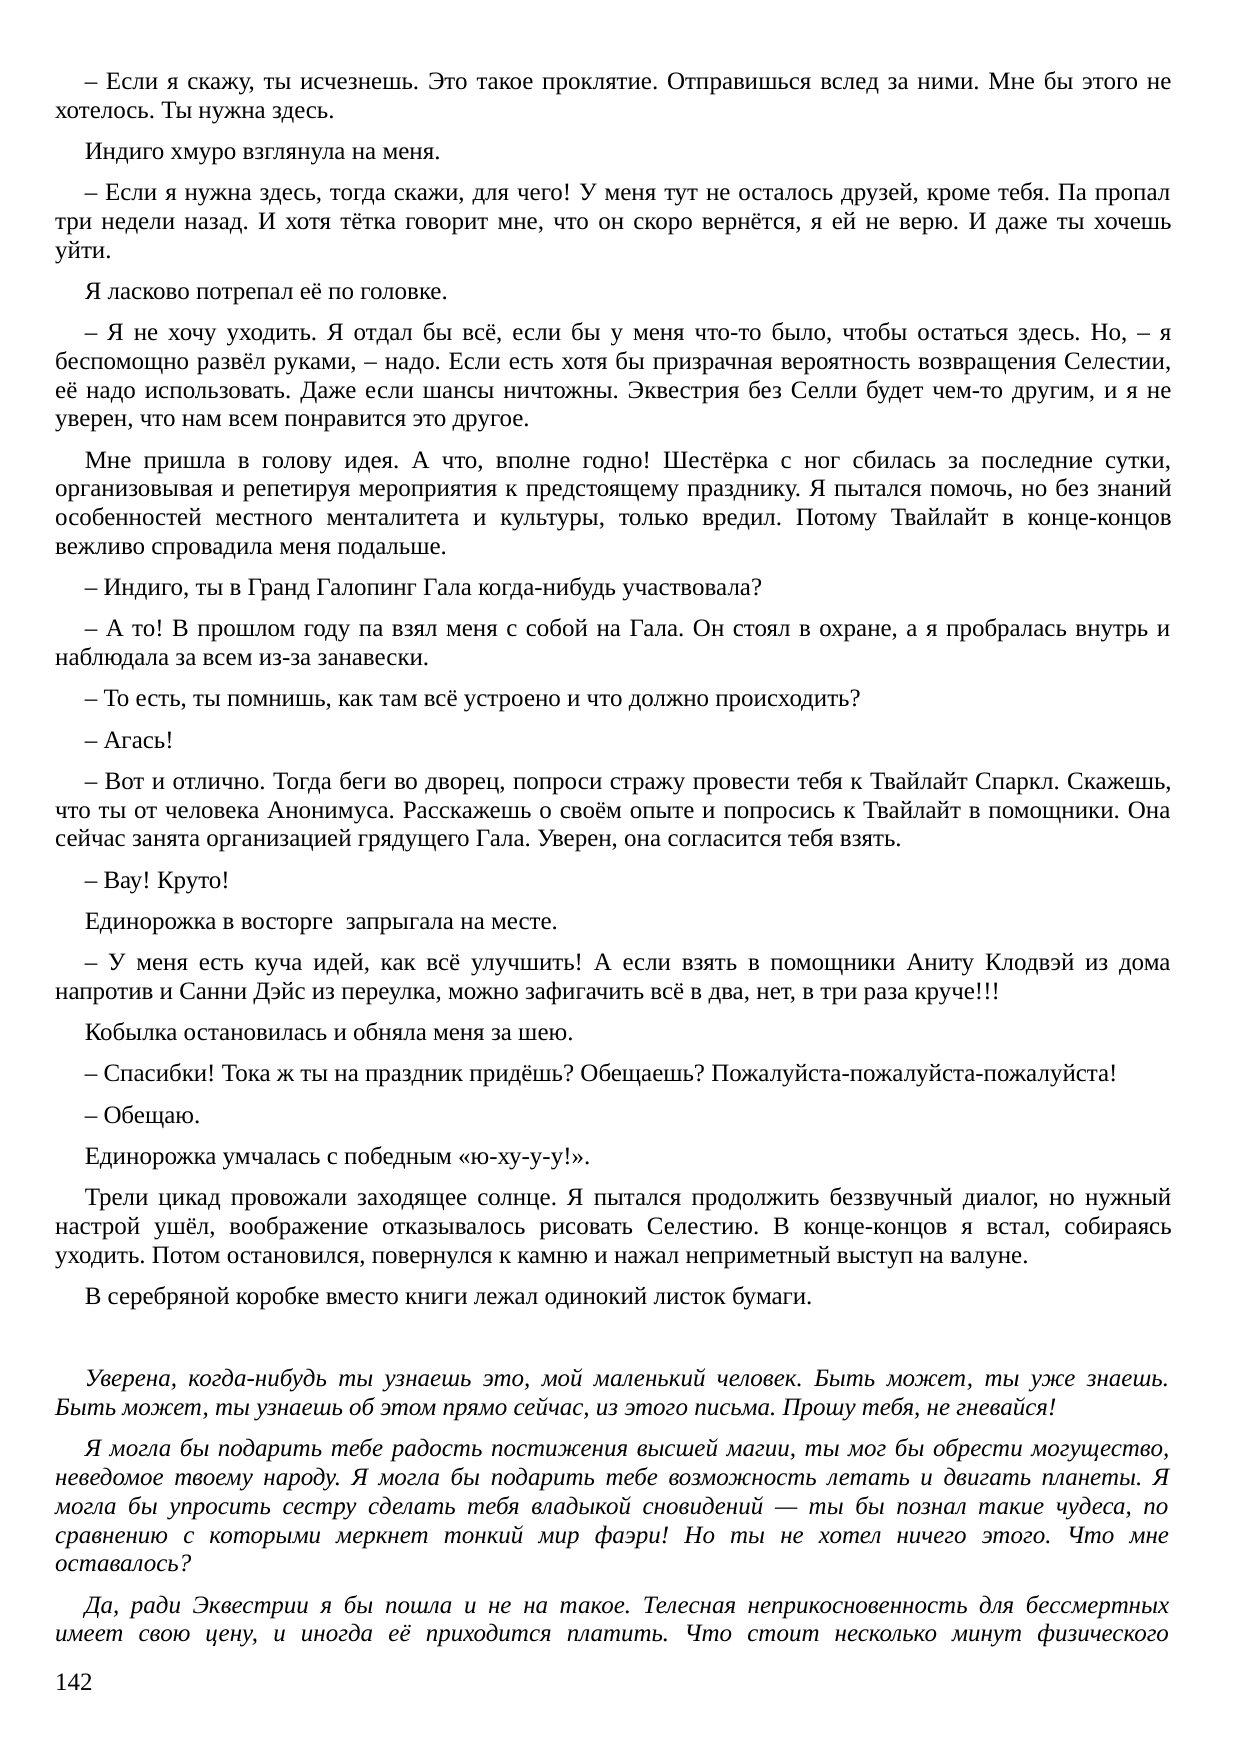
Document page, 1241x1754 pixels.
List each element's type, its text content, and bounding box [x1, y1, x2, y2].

text – Агась! [55, 725, 1173, 753]
text Индиго хмуро взглянула на меня. [55, 136, 1173, 165]
text Да, ради Эквестрии я бы пошла и не на такое. Телесная неприкосновенность для бессмертных имеет свою цену, и иногда её приходится платить. Что стоит несколько минут физического [55, 1590, 1173, 1647]
text – То есть, ты помнишь, как там всё устроено и что должно происходить? [55, 683, 1173, 712]
text Я могла бы подарить тебе радость постижения высшей магии, ты мог бы обрести могущество, неведомое твоему народу. Я могла бы подарить тебе возможность летать и двигать планеты. Я могла бы упросить сестру сделать тебя владыкой сновидений — ты бы познал такие чудеса, по сравнению с которыми меркнет тонкий мир фаэри! Но ты не хотел ничего этого. Что мне оставалось? [55, 1433, 1173, 1577]
text – Если я нужна здесь, тогда скажи, для чего! У меня тут не осталось друзей, кроме тебя. Па пропал три недели назад. И хотя тётка говорит мне, что он скоро вернётся, я ей не верю. И даже ты хочешь уйти. [55, 177, 1173, 263]
text – У меня есть куча идей, как всё улучшить! А если взять в помощники Аниту Клодвэй из дома напротив и Санни Дэйс из переулка, можно зафигачить всё в два, нет, в три раза круче!!! [55, 947, 1173, 1005]
text – Вот и отлично. Тогда беги во дворец, попроси стражу провести тебя к Твайлайт Спаркл. Скажешь, что ты от человека Анонимуса. Расскажешь о своём опыте и попросись к Твайлайт в помощники. Она сейчас занята организацией грядущего Гала. Уверен, она согласится тебя взять. [55, 766, 1173, 852]
text – Если я скажу, ты исчезнешь. Это такое проклятие. Отправишься вслед за ними. Мне бы этого не хотелось. Ты нужна здесь. [55, 66, 1173, 123]
text – Вау! Круто! [55, 865, 1173, 893]
text – Я не хочу уходить. Я отдал бы всё, если бы у меня что-то было, чтобы остаться здесь. Но, – я беспомощно развёл руками, – надо. Если есть хотя бы призрачная вероятность возвращения Селестии, её надо использовать. Даже если шансы ничтожны. Эквестрия без Селли будет чем-то другим, и я не уверен, что нам всем понравится это другое. [55, 317, 1173, 432]
text Я ласково потрепал её по головке. [55, 276, 1173, 305]
text Единорожка умчалась с победным «ю-ху-у-у!». [55, 1141, 1173, 1170]
text – Индиго, ты в Гранд Галопинг Гала когда-нибудь участвовала? [55, 572, 1173, 601]
text – А то! В прошлом году па взял меня с собой на Гала. Он стоял в охране, а я пробралась внутрь и наблюдала за всем из-за занавески. [55, 613, 1173, 671]
text Единорожка в восторге запрыгала на месте. [55, 906, 1173, 935]
text Уверена, когда-нибудь ты узнаешь это, мой маленький человек. Быть может, ты уже знаешь. Быть может, ты узнаешь об этом прямо сейчас, из этого письма. Прошу тебя, не гневайся! [55, 1363, 1173, 1421]
text Мне пришла в голову идея. А что, вполне годно! Шестёрка с ног сбилась за последние сутки, организовывая и репетируя мероприятия к предстоящему празднику. Я пытался помочь, но без знаний особенностей местного менталитета и культуры, только вредил. Потому Твайлайт в конце-концов вежливо спровадила меня подальше. [55, 445, 1173, 560]
text – Обещаю. [55, 1100, 1173, 1128]
text Кобылка остановилась и обняла меня за шею. [55, 1017, 1173, 1046]
text – Спасибки! Тока ж ты на праздник придёшь? Обещаешь? Пожалуйста-пожалуйста-пожалуйста! [55, 1058, 1173, 1087]
text Трели цикад провожали заходящее солнце. Я пытался продолжить беззвучный диалог, но нужный настрой ушёл, воображение отказывалось рисовать Селестию. В конце-концов я встал, собираясь уходить. Потом остановился, повернулся к камню и нажал неприметный выступ на валуне. [55, 1182, 1173, 1268]
text В серебряной коробке вместо книги лежал одинокий листок бумаги. [55, 1281, 1173, 1310]
